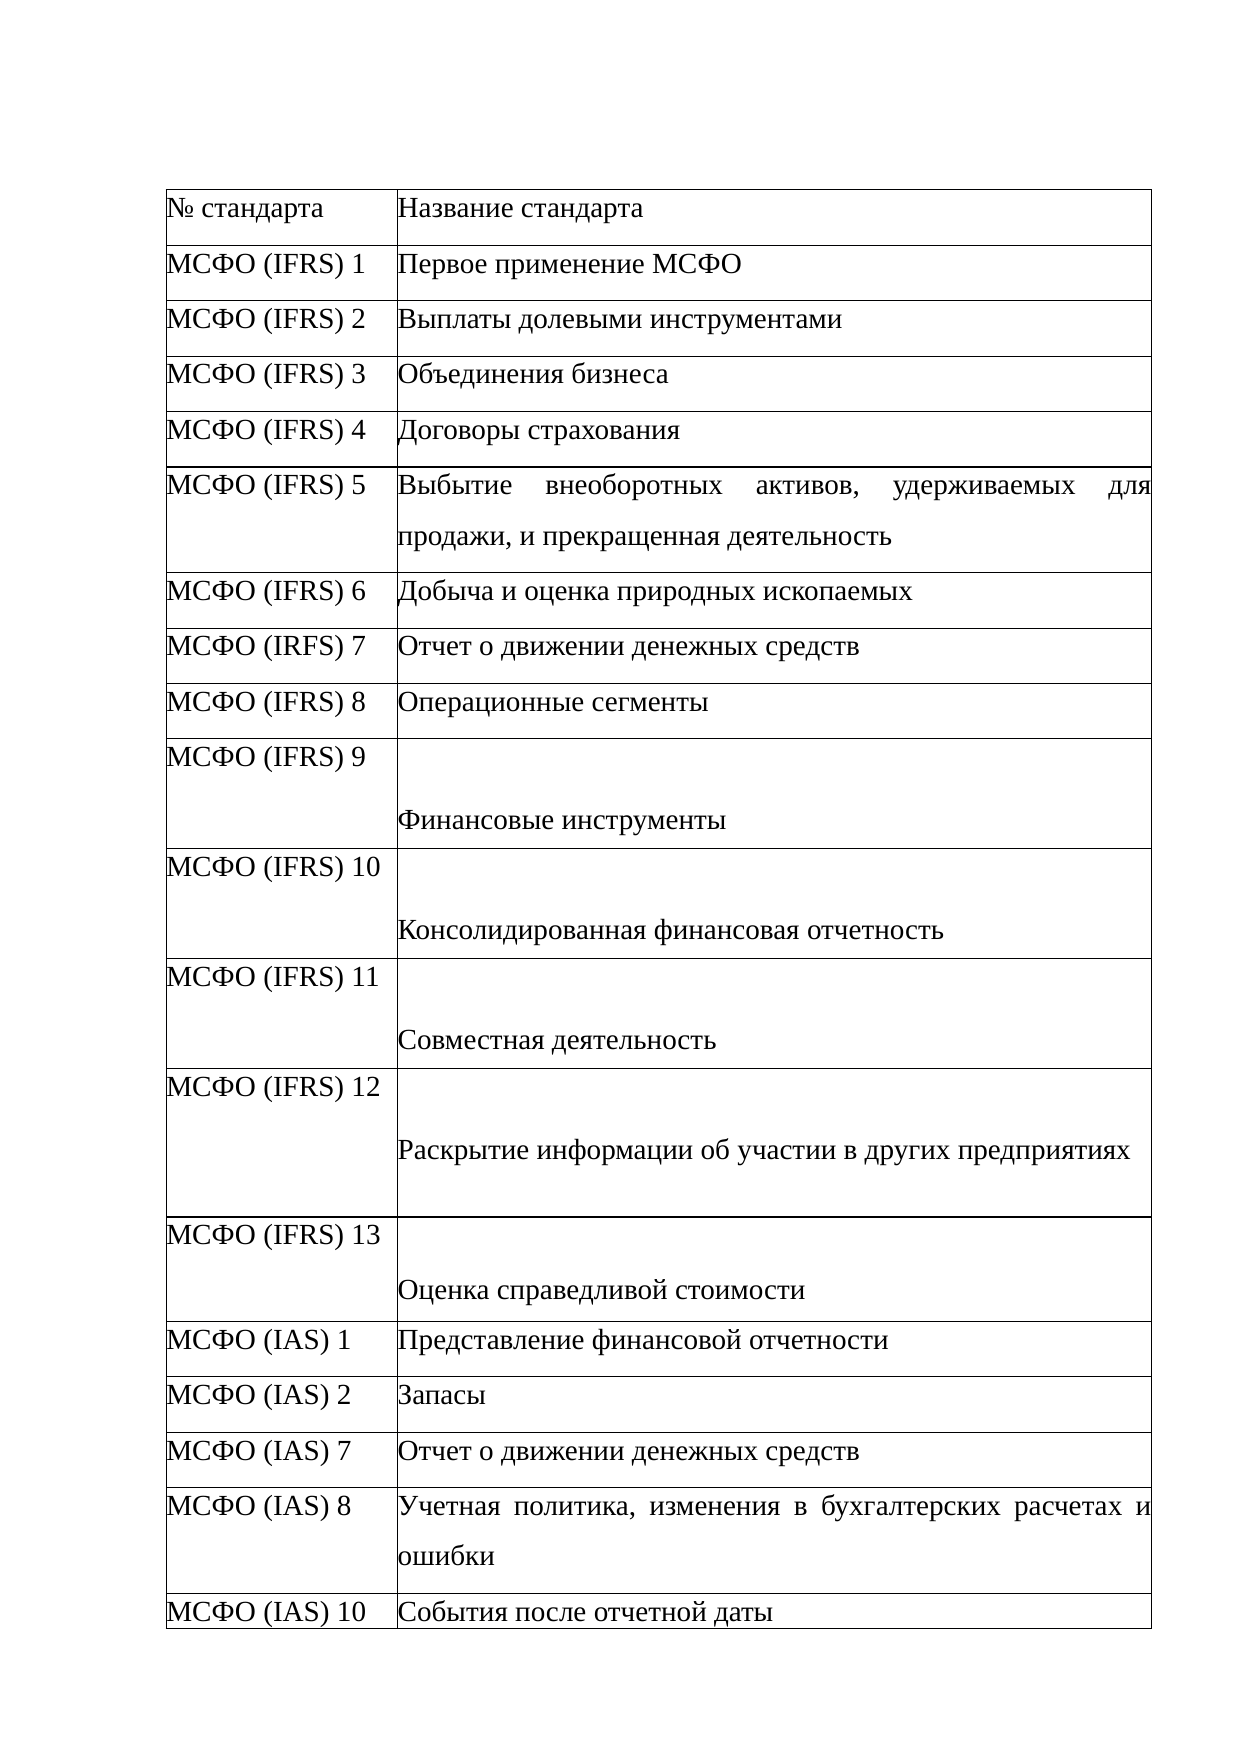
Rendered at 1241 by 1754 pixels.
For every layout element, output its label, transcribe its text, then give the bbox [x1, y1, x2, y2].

table_cell Операционные сегменты [398, 684, 1151, 738]
table_cell МСФО (IAS) 8 [167, 1488, 397, 1593]
table_cell МСФО (IRFS) 7 [167, 629, 397, 683]
table_cell Отчет о движении денежных средств [398, 1433, 1151, 1487]
table_cell Запасы [398, 1377, 1151, 1432]
table_cell Выплаты долевыми инструментами [398, 301, 1151, 356]
table_cell Договоры страхования [398, 412, 1151, 466]
table_cell МСФО (IFRS) 2 [167, 301, 397, 356]
table_cell Консолидированная финансовая отчетность [398, 849, 1151, 958]
table_cell Учетная политика, изменения в бухгалтерских расчетах и ошибки [398, 1488, 1151, 1593]
table_cell МСФО (IAS) 10 [167, 1594, 397, 1627]
table_cell Добыча и оценка природных ископаемых [398, 573, 1151, 627]
table_cell МСФО (IFRS) 1 [167, 246, 397, 300]
table_cell МСФО (IFRS) 12 [167, 1069, 397, 1216]
table_cell МСФО (IFRS) 3 [167, 357, 397, 411]
table_cell МСФО (IAS) 7 [167, 1433, 397, 1487]
table_header Название стандарта [398, 190, 1151, 245]
table_cell Отчет о движении денежных средств [398, 629, 1151, 683]
table_header № стандарта [167, 190, 397, 245]
table_cell МСФО (IFRS) 13 [167, 1218, 397, 1321]
table_cell Оценка справедливой стоимости [398, 1218, 1151, 1321]
table_cell МСФО (IFRS) 11 [167, 959, 397, 1068]
table_cell МСФО (IFRS) 5 [167, 468, 397, 572]
table_cell Финансовые инструменты [398, 739, 1151, 848]
table_cell МСФО (IFRS) 8 [167, 684, 397, 738]
table_cell МСФО (IFRS) 10 [167, 849, 397, 958]
table_cell МСФО (IFRS) 9 [167, 739, 397, 848]
table_cell МСФО (IAS) 2 [167, 1377, 397, 1432]
table_cell Первое применение МСФО [398, 246, 1151, 300]
table_cell Совместная деятельность [398, 959, 1151, 1068]
table_cell Выбытие внеоборотных активов, удерживаемых для продажи, и прекращенная деятельность [398, 468, 1151, 572]
table_cell МСФО (IAS) 1 [167, 1322, 397, 1376]
table_cell МСФО (IFRS) 4 [167, 412, 397, 466]
table_cell МСФО (IFRS) 6 [167, 573, 397, 627]
table_cell Объединения бизнеса [398, 357, 1151, 411]
table_cell Представление финансовой отчетности [398, 1322, 1151, 1376]
table_cell Раскрытие информации об участии в других предприятиях [398, 1069, 1151, 1216]
table_cell События после отчетной даты [398, 1594, 1151, 1627]
